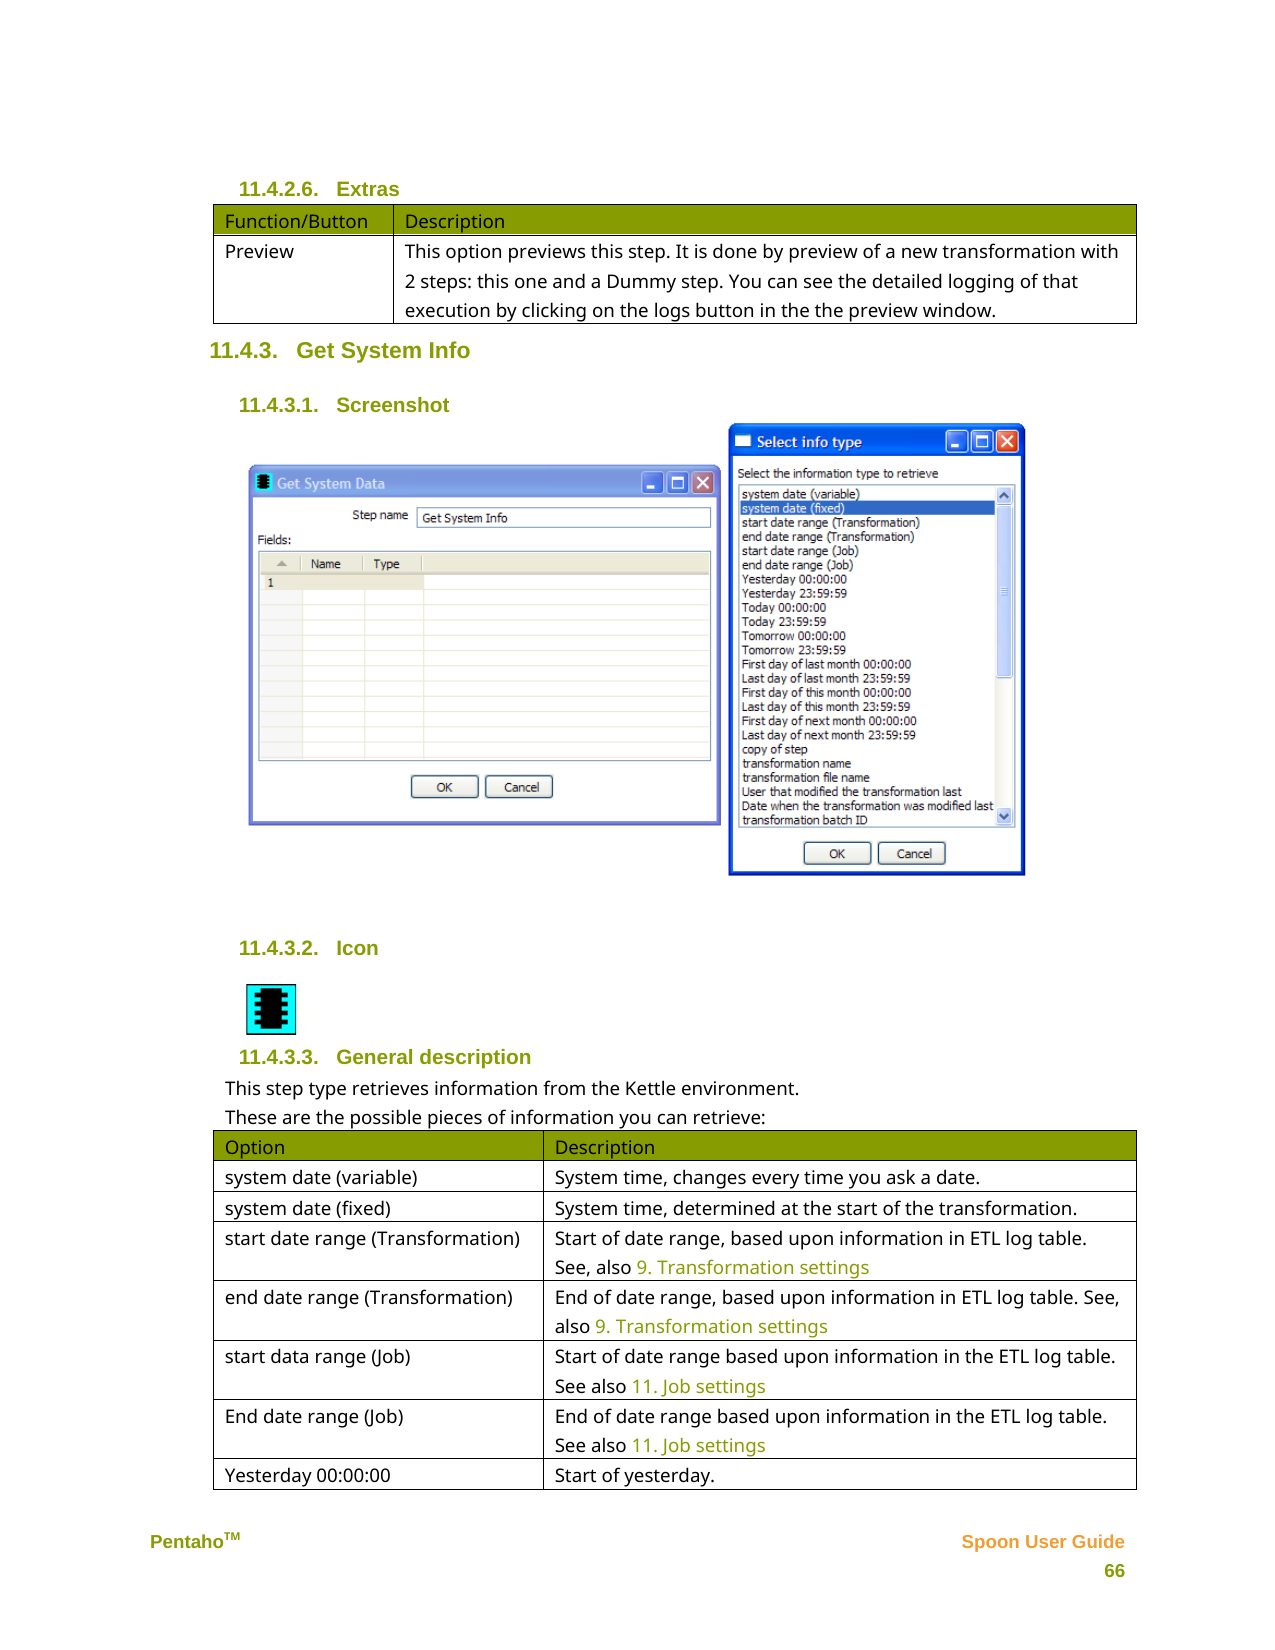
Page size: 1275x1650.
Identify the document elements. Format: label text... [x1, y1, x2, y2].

subtitle Icon [239, 928, 1125, 963]
table_cell start data range (Job) [214, 1341, 543, 1399]
table_cell start date range (Transformation) [214, 1222, 543, 1280]
subtitle Get System Info [209, 331, 1125, 366]
text These are the possible pieces of information you can retrieve: [225, 1101, 1125, 1130]
picture [246, 984, 297, 1035]
table_cell Yesterday 00:00:00 [214, 1459, 543, 1488]
table_cell End of date range based upon information in the ETL log table. See also 11. Job settings [544, 1400, 1136, 1458]
subtitle General description [239, 1042, 1125, 1071]
table_cell Preview [214, 236, 393, 323]
table_cell End date range (Job) [214, 1400, 543, 1458]
table_cell Start of yesterday. [544, 1459, 1136, 1488]
table_cell System time, determined at the start of the transformation. [544, 1192, 1136, 1221]
picture [241, 420, 1034, 880]
table_cell Start of date range based upon information in the ETL log table. See also 11. Job settings [544, 1341, 1136, 1399]
table_header Function/Button [214, 205, 393, 234]
table_cell system date (variable) [214, 1161, 543, 1191]
text This step type retrieves information from the Kettle environment. [225, 1072, 1125, 1101]
table_header Option [214, 1131, 543, 1160]
table_cell end date range (Transformation) [214, 1281, 543, 1339]
table_header Description [394, 205, 1136, 234]
table_cell This option previews this step. It is done by preview of a new transformation with 2 steps: this one and a Dummy step. You can see the detailed logging of that execution by clicking on the logs button in the the preview window. [394, 236, 1136, 323]
table_header Description [544, 1131, 1136, 1160]
subtitle Screenshot [239, 385, 1125, 419]
table_cell Start of date range, based upon information in ETL log table. See, also 9. Transformation settings [544, 1222, 1136, 1280]
subtitle Extras [239, 169, 1125, 204]
table_cell End of date range, based upon information in ETL log table. See, also 9. Transformation settings [544, 1281, 1136, 1339]
table_cell system date (fixed) [214, 1192, 543, 1221]
table_cell System time, changes every time you ask a date. [544, 1161, 1136, 1191]
